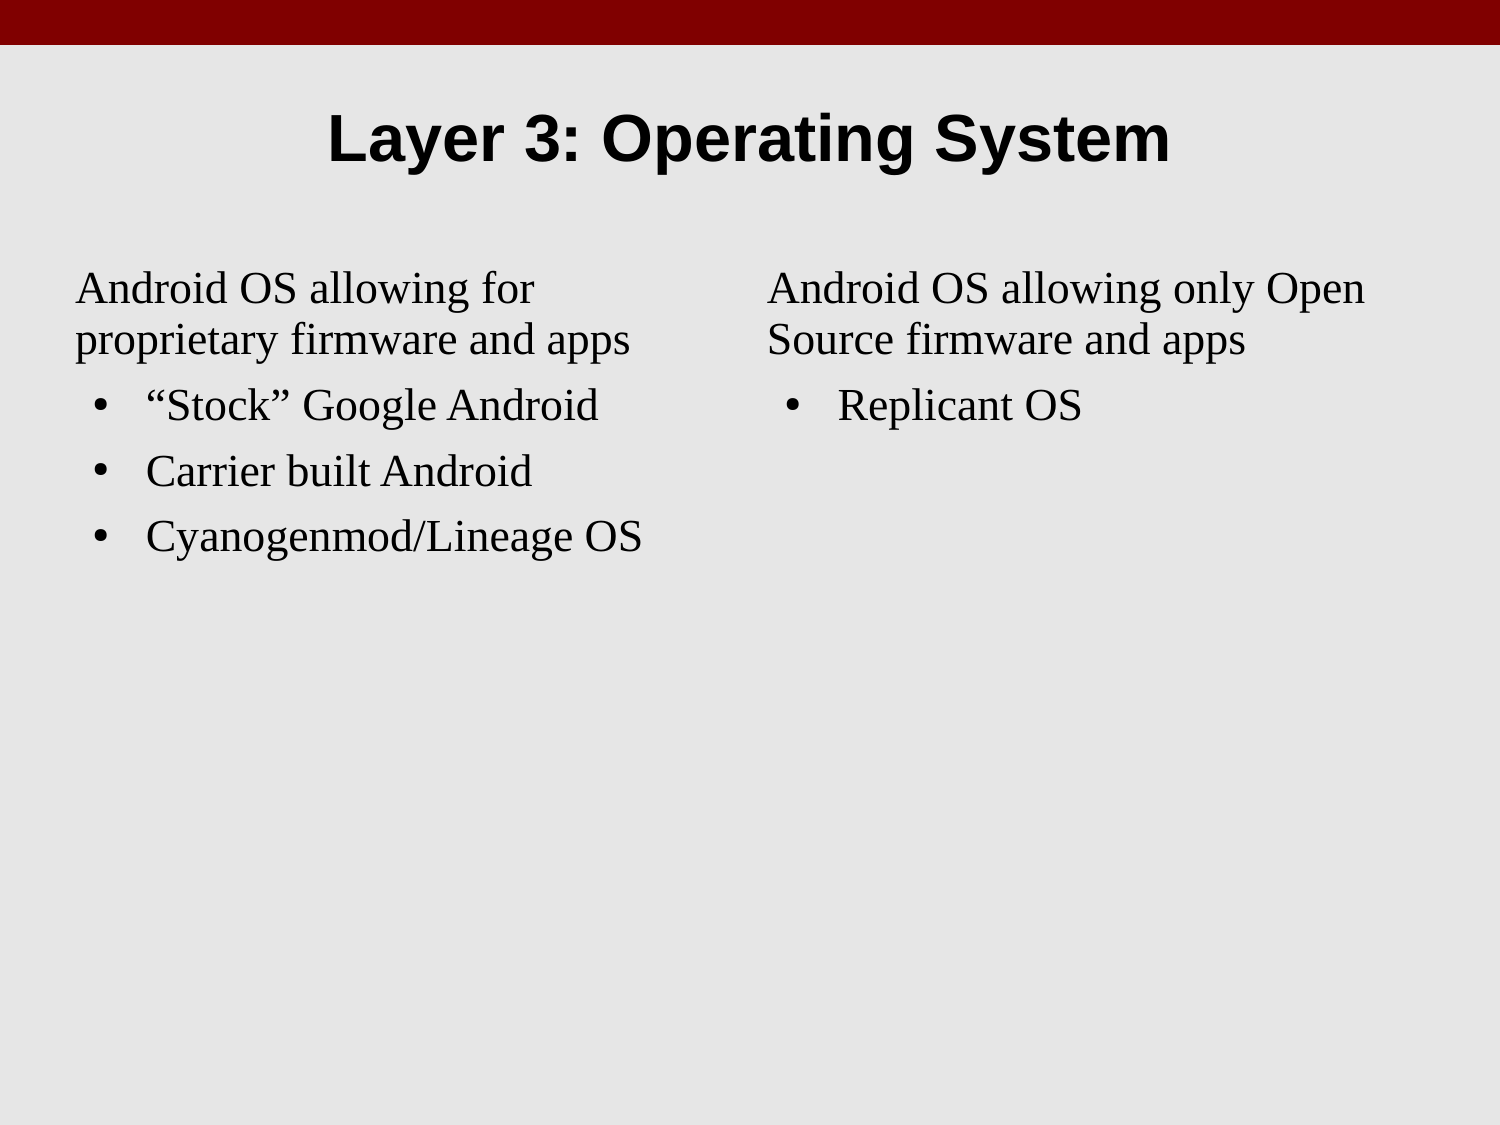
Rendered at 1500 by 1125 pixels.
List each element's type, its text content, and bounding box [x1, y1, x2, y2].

title Layer 3: Operating System [75, 44, 1426, 233]
list Android OS allowing for proprietary firmware and apps “Stock” Google Android Carrier built Android Cyanogenmod/Lineage OS [75, 263, 734, 863]
list Android OS allowing only Open Source firmware and apps Replicant OS [766, 263, 1426, 859]
